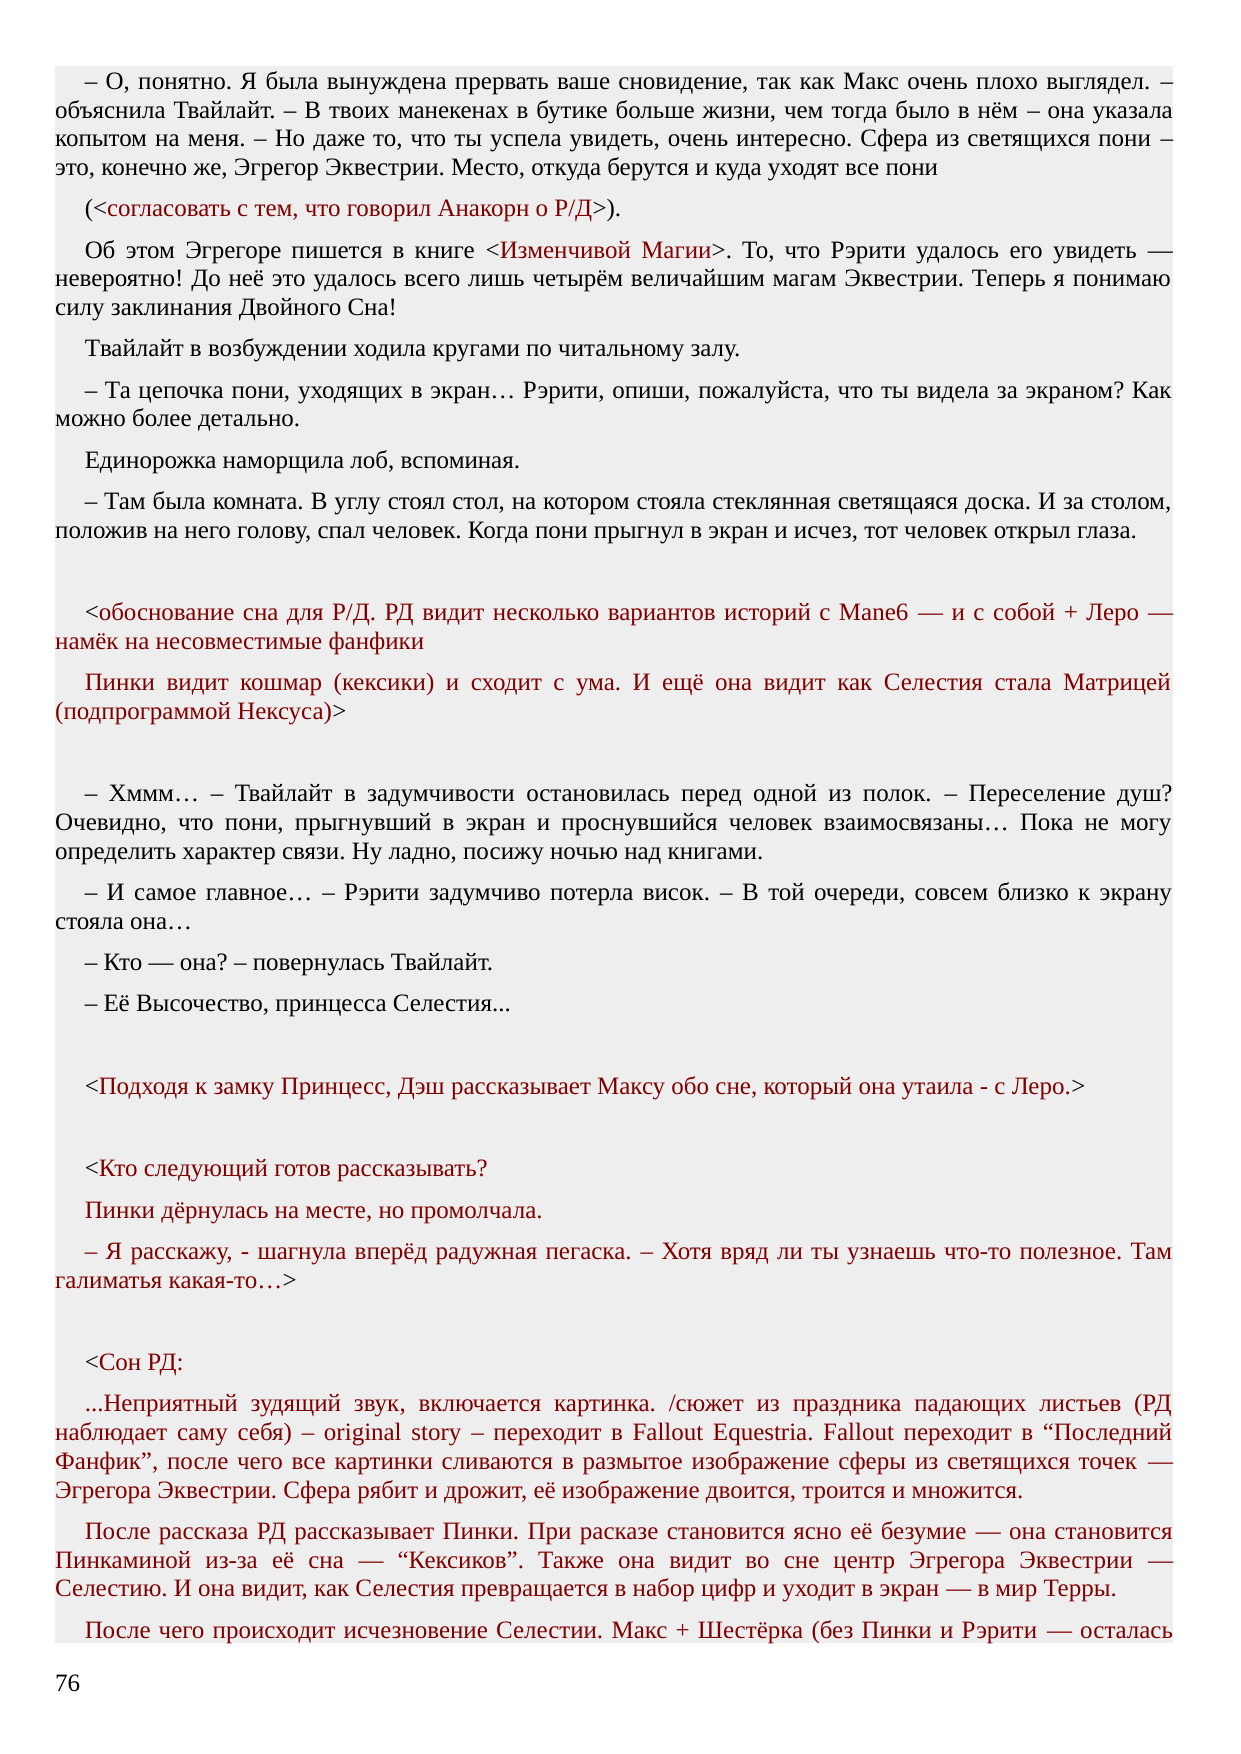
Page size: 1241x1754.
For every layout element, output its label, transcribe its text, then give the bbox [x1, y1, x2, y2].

text Пинки видит кошмар (кексики) и сходит с ума. И ещё она видит как Селестия стала Матрицей (подпрограммой Нексуса)> [55, 667, 1173, 725]
text Пинки дёрнулась на месте, но промолчала. [55, 1195, 1173, 1223]
text Об этом Эгрегоре пишется в книге <Изменчивой Магии>. То, что Рэрити удалось его увидеть — невероятно! До неё это удалось всего лишь четырём величайшим магам Эквестрии. Теперь я понимаю силу заклинания Двойного Сна! [55, 235, 1173, 321]
text Единорожка наморщила лоб, вспоминая. [55, 445, 1173, 473]
text <обоснование сна для Р/Д. РД видит несколько вариантов историй с Mane6 — и с собой + Леро — намёк на несовместимые фанфики [55, 597, 1173, 655]
text <Подходя к замку Принцесс, Дэш рассказывает Максу обо сне, который она утаила - с Леро.> [55, 1071, 1173, 1100]
text <Кто следующий готов рассказывать? [55, 1153, 1173, 1182]
text После рассказа РД рассказывает Пинки. При расказе становится ясно её безумие — она становится Пинкаминой из-за её сна — “Кексиков”. Также она видит во сне центр Эгрегора Эквестрии — Селестию. И она видит, как Селестия превращается в набор цифр и уходит в экран — в мир Терры. [55, 1516, 1173, 1602]
text – Её Высочество, принцесса Селестия... [55, 988, 1173, 1017]
text – О, понятно. Я была вынуждена прервать ваше сновидение, так как Макс очень плохо выглядел. – объяснила Твайлайт. – В твоих манекенах в бутике больше жизни, чем тогда было в нём – она указала копытом на меня. – Но даже то, что ты успела увидеть, очень интересно. Сфера из светящихся пони – это, конечно же, Эгрегор Эквестрии. Место, откуда берутся и куда уходят все пони [55, 66, 1173, 181]
text (<согласовать с тем, что говорил Анакорн о Р/Д>). [55, 193, 1173, 222]
text ...Неприятный зудящий звук, включается картинка. /сюжет из праздника падающих листьев (РД наблюдает саму себя) – original story – переходит в Fallout Equestria. Fallout переходит в “Последний Фанфик”, после чего все картинки сливаются в размытое изображение сферы из светящихся точек — Эгрегора Эквестрии. Сфера рябит и дрожит, её изображение двоится, троится и множится. [55, 1388, 1173, 1503]
text – Там была комната. В углу стоял стол, на котором стояла стеклянная светящаяся доска. И за столом, положив на него голову, спал человек. Когда пони прыгнул в экран и исчез, тот человек открыл глаза. [55, 486, 1173, 543]
text – И самое главное… – Рэрити задумчиво потерла висок. – В той очереди, совсем близко к экрану стояла она… [55, 877, 1173, 935]
text <Сон РД: [55, 1347, 1173, 1376]
text – Кто — она? – повернулась Твайлайт. [55, 947, 1173, 976]
text – Я расскажу, - шагнула вперёд радужная пегаска. – Хотя вряд ли ты узнаешь что-то полезное. Там галиматья какая-то…> [55, 1236, 1173, 1293]
text Твайлайт в возбуждении ходила кругами по читальному залу. [55, 333, 1173, 362]
text – Та цепочка пони, уходящих в экран… Рэрити, опиши, пожалуйста, что ты видела за экраном? Как можно более детально. [55, 375, 1173, 432]
text – Хммм… – Твайлайт в задумчивости остановилась перед одной из полок. – Переселение душ? Очевидно, что пони, прыгнувший в экран и проснувшийся человек взаимосвязаны… Пока не могу определить характер связи. Ну ладно, посижу ночью над книгами. [55, 778, 1173, 865]
text После чего происходит исчезновение Селестии. Макс + Шестёрка (без Пинки и Рэрити — осталась [55, 1615, 1173, 1643]
